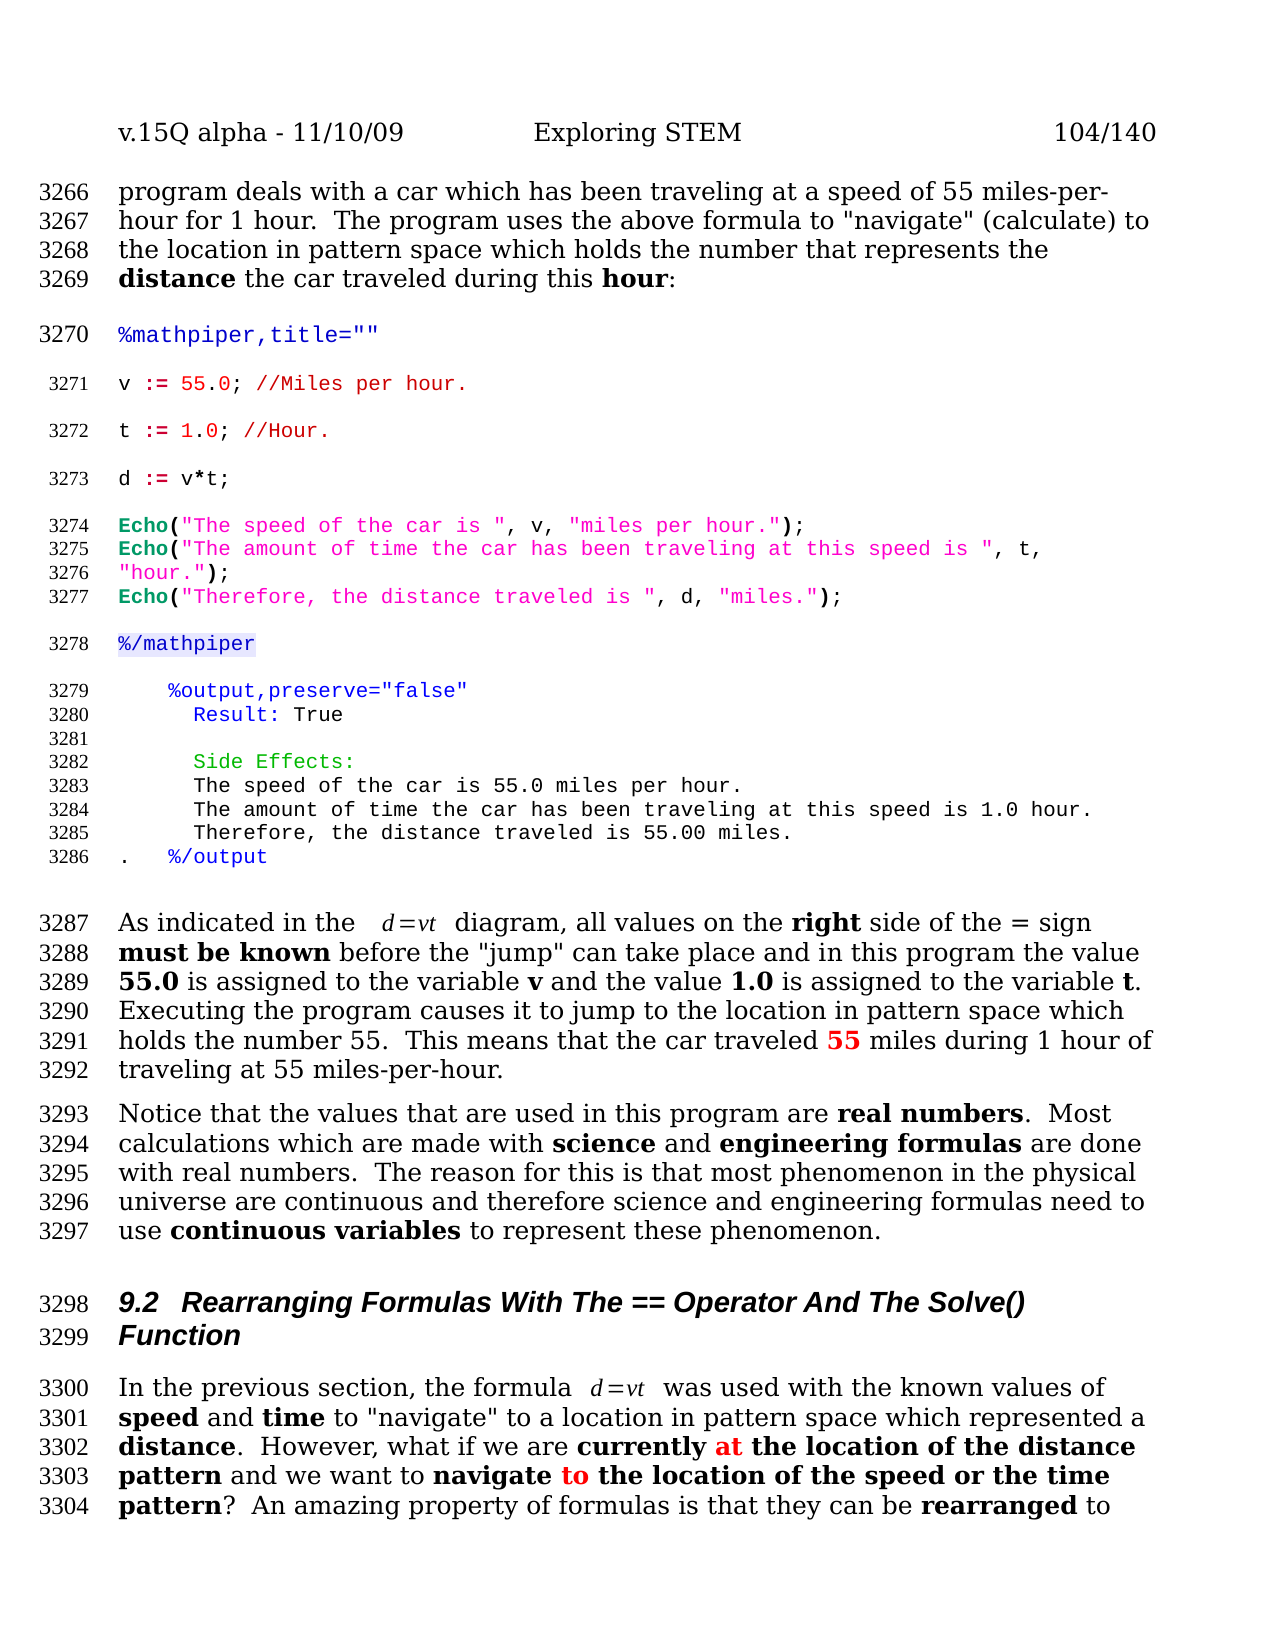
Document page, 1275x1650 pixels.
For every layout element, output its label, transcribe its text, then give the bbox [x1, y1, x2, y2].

text Echo("Therefore, the distance traveled is ", d, "miles."); [118, 586, 1157, 609]
text In the previous section, the formulawas used with the known values of speed and time to "navigate" to a location in pattern space which represented a distance. However, what if we are currently at the location of the distance pattern and we want to navigate to the location of the speed or the time pattern? An amazing property of formulas is that they can be rearranged to [118, 1373, 1157, 1520]
text Therefore, the distance traveled is 55.00 miles. [118, 822, 1157, 846]
text . %/output [118, 846, 1157, 869]
text t := 1.0; //Hour. [118, 420, 1157, 444]
text program deals with a car which has been traveling at a speed of 55 miles-per-hour for 1 hour. The program uses the above formula to "navigate" (calculate) to the location in pattern space which holds the number that represents the distance the car traveled during this hour: [118, 177, 1157, 294]
text %mathpiper,title="" [118, 323, 1157, 349]
text As indicated in the diagram, all values on the right side of the = sign must be known before the "jump" can take place and in this program the value 55.0 is assigned to the variable v and the value 1.0 is assigned to the variable t. Executing the program causes it to jump to the location in pattern space which holds the number 55. This means that the car traveled 55 miles during 1 hour of traveling at 55 miles-per-hour. [118, 908, 1157, 1084]
text Echo("The speed of the car is ", v, "miles per hour."); [118, 515, 1157, 538]
text d := v*t; [118, 467, 1157, 491]
text Echo("The amount of time the car has been traveling at this speed is ", t, "hour."); [118, 538, 1157, 586]
text v := 55.0; //Miles per hour. [118, 373, 1157, 397]
text Result: True [118, 704, 1157, 728]
text The amount of time the car has been traveling at this speed is 1.0 hour. [118, 798, 1157, 822]
text %/mathpiper [118, 633, 1157, 657]
text %output,preserve="false" [118, 680, 1157, 704]
text The speed of the car is 55.0 miles per hour. [118, 775, 1157, 798]
subtitle Rearranging Formulas With The == Operator And The Solve() Function [118, 1285, 1157, 1352]
text Side Effects: [118, 751, 1157, 775]
text Notice that the values that are used in this program are real numbers. Most calculations which are made with science and engineering formulas are done with real numbers. The reason for this is that most phenomenon in the physical universe are continuous and therefore science and engineering formulas need to use continuous variables to represent these phenomenon. [118, 1099, 1157, 1246]
